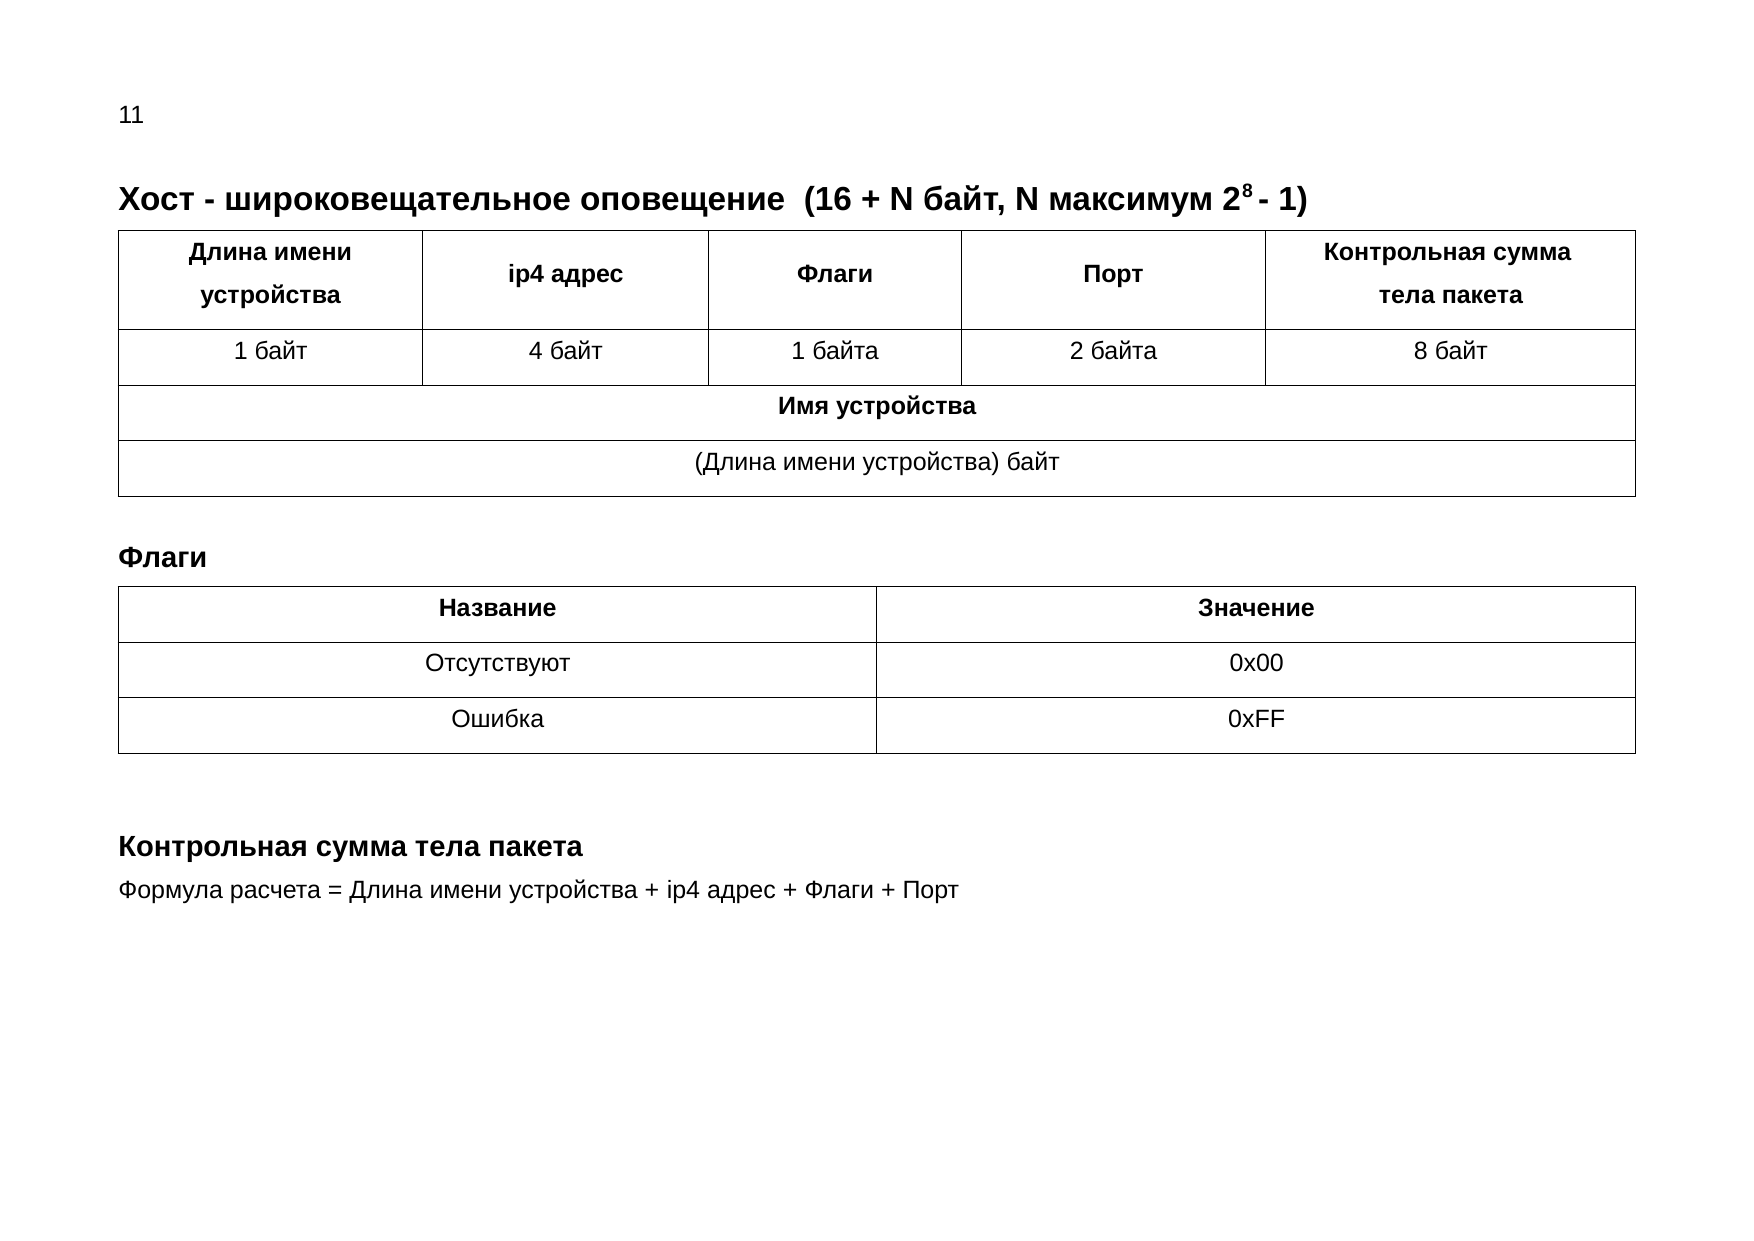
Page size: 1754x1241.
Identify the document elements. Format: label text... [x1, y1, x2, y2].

table_header Порт [962, 231, 1265, 329]
table_cell 1 байт [119, 330, 422, 384]
table_cell 0xFF [877, 698, 1635, 753]
table_header Контрольная сумма тела пакета [1266, 231, 1635, 329]
table_header ip4 адрес [423, 231, 708, 329]
table_cell 4 байт [423, 330, 708, 384]
table_header Флаги [709, 231, 961, 329]
table_header Значение [877, 587, 1635, 642]
table_cell Имя устройства [119, 386, 1635, 440]
subtitle Контрольная сумма тела пакета [118, 829, 1636, 862]
table_cell Отсутствуют [119, 643, 876, 697]
subtitle Флаги [118, 540, 1636, 573]
table_cell 1 байта [709, 330, 961, 384]
table_cell 2 байта [962, 330, 1265, 384]
table_cell Ошибка [119, 698, 876, 753]
subtitle Формула расчета = Длина имени устройства + ip4 адрес + Флаги + Порт [118, 875, 1636, 904]
subtitle Хост - широковещательное оповещение (16 + N байт, N максимум 28 - 1) [118, 179, 1636, 218]
table_header Длина имени устройства [119, 231, 422, 329]
table_header Название [119, 587, 876, 642]
table_cell 0x00 [877, 643, 1635, 697]
table_cell 8 байт [1266, 330, 1635, 384]
table_cell (Длина имени устройства) байт [119, 441, 1635, 496]
